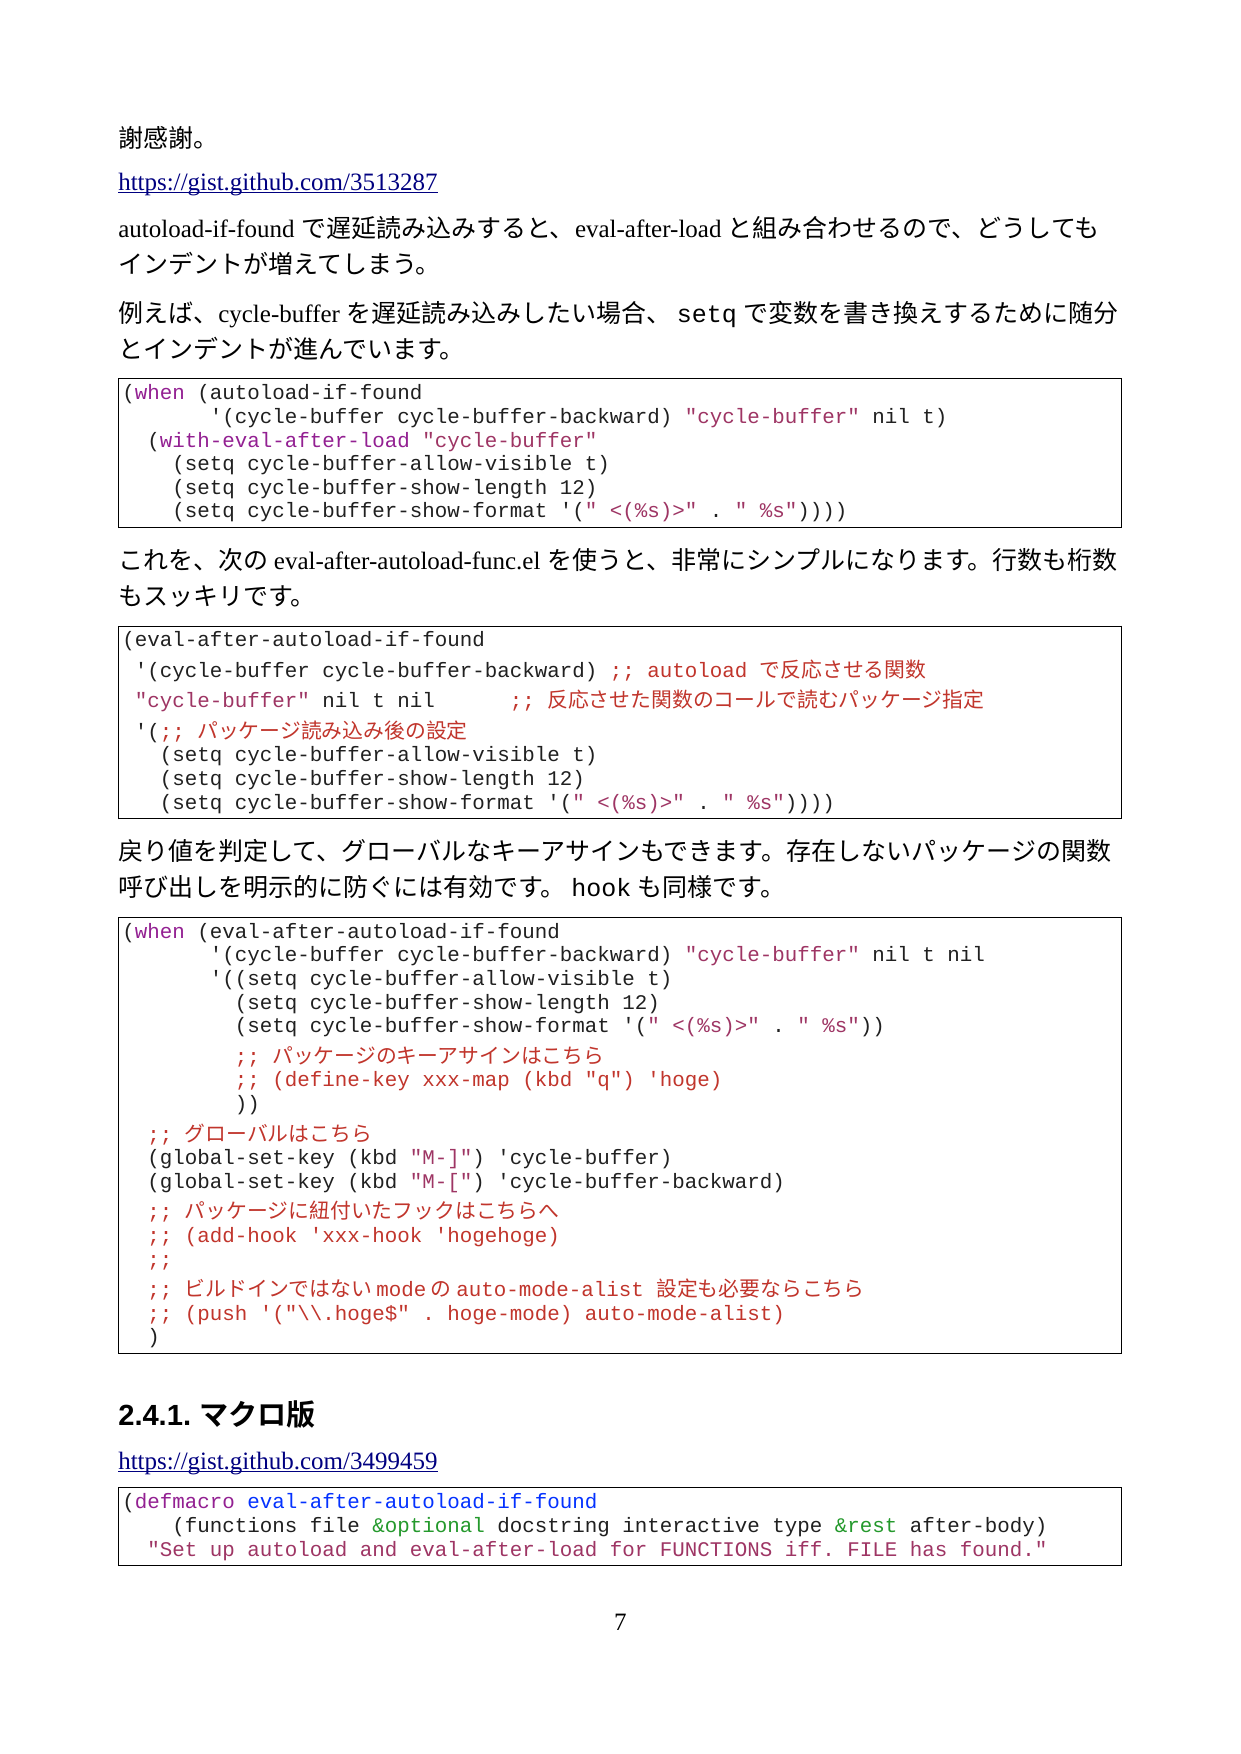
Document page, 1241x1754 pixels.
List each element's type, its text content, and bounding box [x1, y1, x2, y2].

text 謝感謝。 [118, 118, 1122, 154]
text "cycle-buffer" nil t nil ;; 反応させた関数のコールで読むパッケージ指定 [119, 679, 1121, 710]
text https://gist.github.com/3513287 [118, 167, 1122, 196]
text 例えば、cycle-buffer を遅延読み込みしたい場合、 setq で変数を書き換えするために随分とインデントが進んでいます。 [118, 293, 1122, 366]
text ;; (push '("\\.hoge$" . hoge-mode) auto-mode-alist) [119, 1299, 1121, 1322]
text (setq cycle-buffer-allow-visible t) [119, 449, 1121, 473]
text 戻り値を判定して、グローバルなキーアサインもできます。存在しないパッケージの関数呼び出しを明示的に防ぐには有効です。 hook も同様です。 [118, 832, 1122, 904]
text (global-set-key (kbd "M-[") 'cycle-buffer-backward) [119, 1167, 1121, 1191]
text '(;; パッケージ読み込み後の設定 [119, 710, 1121, 740]
text (setq cycle-buffer-allow-visible t) [119, 740, 1121, 764]
text '(cycle-buffer cycle-buffer-backward) ;; autoload で反応させる関数 [119, 649, 1121, 679]
text (setq cycle-buffer-show-length 12) [119, 764, 1121, 788]
text (defmacro eval-after-autoload-if-found [119, 1488, 1121, 1511]
text (with-eval-after-load "cycle-buffer" [119, 426, 1121, 449]
text "Set up autoload and eval-after-load for FUNCTIONS iff. FILE has found." [119, 1534, 1121, 1565]
text https://gist.github.com/3499459 [118, 1446, 1122, 1475]
text (eval-after-autoload-if-found [119, 627, 1121, 649]
text )) [119, 1089, 1121, 1113]
text これを、次の eval-after-autoload-func.el を使うと、非常にシンプルになります。行数も桁数もスッキリです。 [118, 541, 1122, 613]
text ;; ビルドインではないmodeの auto-mode-alist 設定も必要ならこちら [119, 1268, 1121, 1299]
text autoload-if-found で遅延読み込みすると、eval-after-load と組み合わせるので、どうしてもインデントが増えてしまう。 [118, 208, 1122, 281]
text '((setq cycle-buffer-allow-visible t) [119, 964, 1121, 988]
text ;; [119, 1244, 1121, 1268]
text ;; (define-key xxx-map (kbd "q") 'hoge) [119, 1066, 1121, 1089]
text ;; パッケージに紐付いたフックはこちらへ [119, 1191, 1121, 1221]
text ;; グローバルはこちら [119, 1113, 1121, 1143]
text (setq cycle-buffer-show-format '(" <(%s)>" . " %s")) [119, 1011, 1121, 1035]
text '(cycle-buffer cycle-buffer-backward) "cycle-buffer" nil t nil [119, 941, 1121, 964]
text (setq cycle-buffer-show-format '(" <(%s)>" . " %s")))) [119, 788, 1121, 818]
text (when (autoload-if-found [119, 379, 1121, 402]
text ;; (add-hook 'xxx-hook 'hogehoge) [119, 1221, 1121, 1244]
text (functions file &optional docstring interactive type &rest after-body) [119, 1511, 1121, 1534]
text (global-set-key (kbd "M-]") 'cycle-buffer) [119, 1143, 1121, 1167]
text '(cycle-buffer cycle-buffer-backward) "cycle-buffer" nil t) [119, 402, 1121, 426]
text (when (eval-after-autoload-if-found [119, 918, 1121, 941]
text (setq cycle-buffer-show-format '(" <(%s)>" . " %s")))) [119, 497, 1121, 527]
text ) [119, 1322, 1121, 1353]
subtitle マクロ版 [118, 1391, 1122, 1433]
text (setq cycle-buffer-show-length 12) [119, 473, 1121, 497]
text (setq cycle-buffer-show-length 12) [119, 988, 1121, 1011]
text ;; パッケージのキーアサインはこちら [119, 1035, 1121, 1066]
